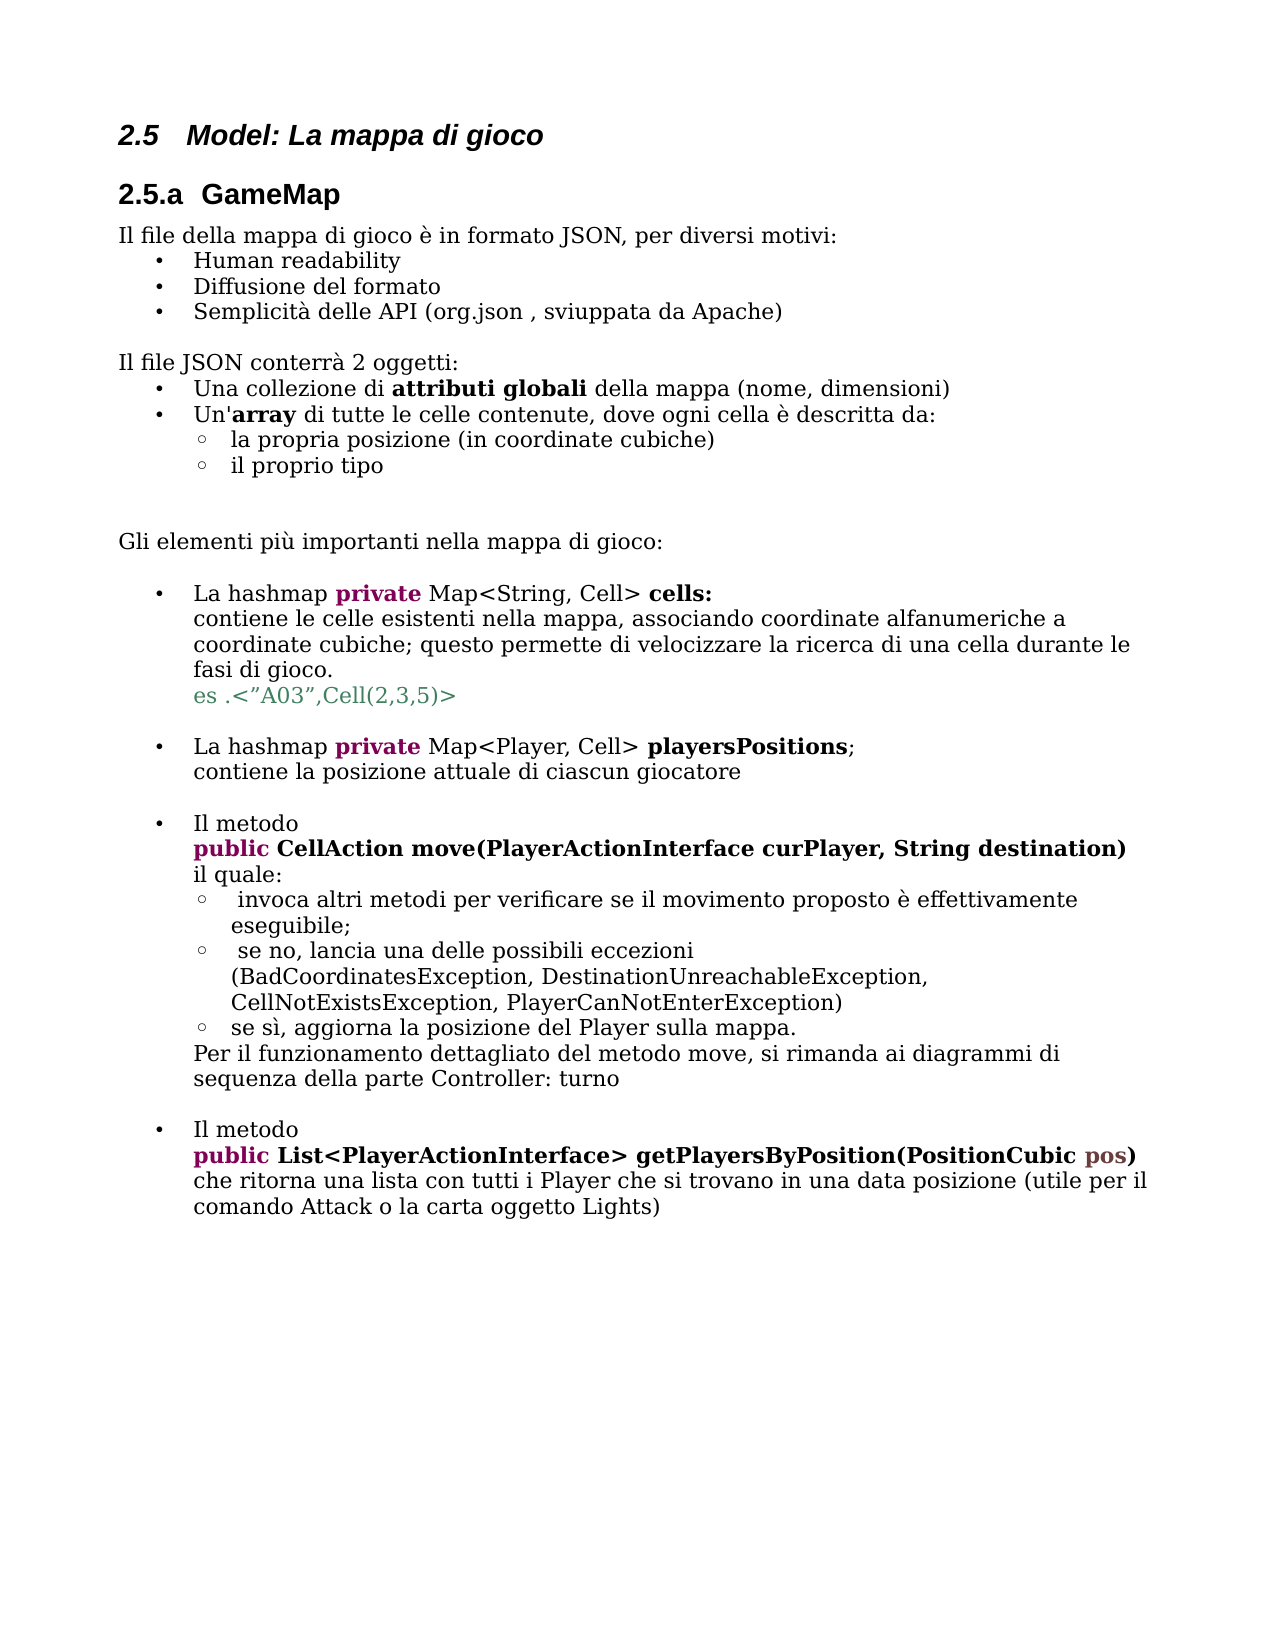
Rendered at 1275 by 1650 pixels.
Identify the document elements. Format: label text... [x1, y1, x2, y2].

list Un'array di tutte le celle contenute, dove ogni cella è descritta da: [156, 402, 1157, 427]
list Semplicità delle API (org.json , sviuppata da Apache) [156, 299, 1157, 325]
list che ritorna una lista con tutti i Player che si trovano in una data posizione (utile per il comando Attack o la carta oggetto Lights) [156, 1168, 1157, 1219]
list es .<”A03”,Cell(2,3,5)> [156, 683, 1157, 708]
list se no, lancia una delle possibili eccezioni (BadCoordinatesException, DestinationUnreachableException, CellNotExistsException, PlayerCanNotEnterException) [193, 938, 1157, 1015]
list La hashmap private Map<String, Cell> cells: [156, 580, 1157, 606]
text Il file della mappa di gioco è in formato JSON, per diversi motivi: [118, 223, 1157, 248]
subtitle Model: La mappa di gioco [118, 118, 1157, 152]
list il proprio tipo [193, 453, 1157, 478]
list contiene le celle esistenti nella mappa, associando coordinate alfanumeriche a coordinate cubiche; questo permette di velocizzare la ricerca di una cella durante le fasi di gioco. [156, 606, 1157, 683]
list Il metodo public List<PlayerActionInterface> getPlayersByPosition(PositionCubic pos) [156, 1117, 1157, 1168]
list Diffusione del formato [156, 274, 1157, 299]
list se sì, aggiorna la posizione del Player sulla mappa. [193, 1015, 1157, 1041]
text Gli elementi più importanti nella mappa di gioco: [118, 529, 1157, 555]
list Il metodo public CellAction move(PlayerActionInterface curPlayer, String destination) il quale: [156, 811, 1157, 887]
list Human readability [156, 248, 1157, 274]
list invoca altri metodi per verificare se il movimento proposto è effettivamente eseguibile; [193, 887, 1157, 938]
list Per il funzionamento dettagliato del metodo move, si rimanda ai diagrammi di sequenza della parte Controller: turno [156, 1041, 1157, 1092]
list la propria posizione (in coordinate cubiche) [193, 427, 1157, 453]
text Il file JSON conterrà 2 oggetti: [118, 350, 1157, 376]
list La hashmap private Map<Player, Cell> playersPositions; [156, 734, 1157, 759]
list contiene la posizione attuale di ciascun giocatore [156, 759, 1157, 785]
subtitle GameMap [118, 177, 1157, 210]
list Una collezione di attributi globali della mappa (nome, dimensioni) [156, 376, 1157, 402]
